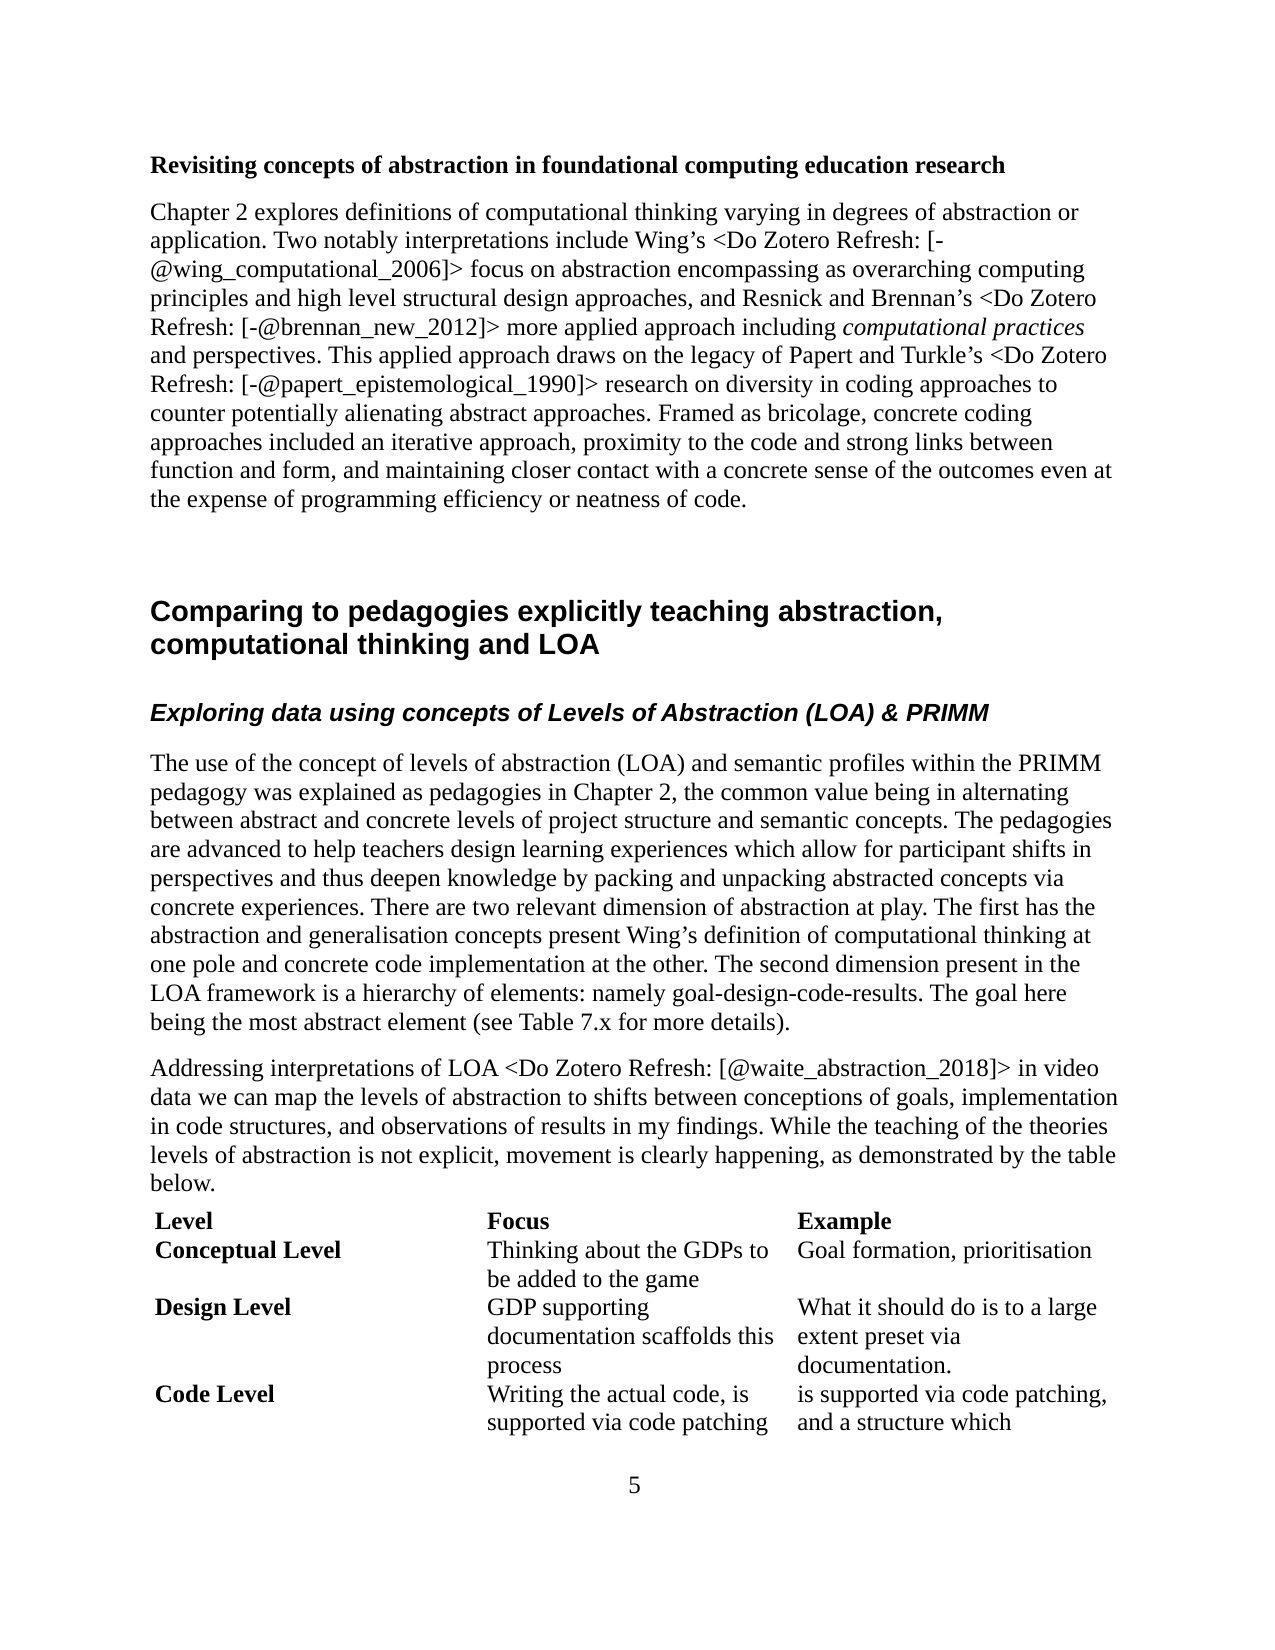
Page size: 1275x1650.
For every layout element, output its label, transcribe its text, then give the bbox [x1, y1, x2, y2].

table_cell Goal formation, prioritisation [793, 1235, 1125, 1292]
subtitle Exploring data using concepts of Levels of Abstraction (LOA) & PRIMM [150, 698, 1125, 727]
text Chapter 2 explores definitions of computational thinking varying in degrees of abstraction or application. Two notably interpretations include Wing’s <Do Zotero Refresh: [-@wing_computational_2006]> focus on abstraction encompassing as overarching computing principles and high level structural design approaches, and Resnick and Brennan’s <Do Zotero Refresh: [-@brennan_new_2012]> more applied approach including computational practices and perspectives. This applied approach draws on the legacy of Papert and Turkle’s <Do Zotero Refresh: [-@papert_epistemological_1990]> research on diversity in coding approaches to counter potentially alienating abstract approaches. Framed as bricolage, concrete coding approaches included an iterative approach, proximity to the code and strong links between function and form, and maintaining closer contact with a concrete sense of the outcomes even at the expense of programming efficiency or neatness of code. [150, 197, 1125, 513]
table_header Example [793, 1206, 1125, 1235]
table_cell Thinking about the GDPs to be added to the game [482, 1235, 793, 1292]
table_header Focus [482, 1206, 793, 1235]
table_header Level [150, 1206, 482, 1235]
table_cell Code Level [150, 1379, 482, 1436]
text Revisiting concepts of abstraction in foundational computing education research [150, 150, 1125, 179]
table_cell What it should do is to a large extent preset via documentation. [793, 1293, 1125, 1379]
table_cell is supported via code patching, and a structure which [793, 1379, 1125, 1436]
subtitle Comparing to pedagogies explicitly teaching abstraction, computational thinking and LOA [150, 593, 1125, 661]
table_cell Design Level [150, 1293, 482, 1379]
text Addressing interpretations of LOA <Do Zotero Refresh: [@waite_abstraction_2018]> in video data we can map the levels of abstraction to shifts between conceptions of goals, implementation in code structures, and observations of results in my findings. While the teaching of the theories levels of abstraction is not explicit, movement is clearly happening, as demonstrated by the table below. [150, 1053, 1125, 1197]
table_cell GDP supporting documentation scaffolds this process [482, 1293, 793, 1379]
table_cell Writing the actual code, is supported via code patching [482, 1379, 793, 1436]
text The use of the concept of levels of abstraction (LOA) and semantic profiles within the PRIMM pedagogy was explained as pedagogies in Chapter 2, the common value being in alternating between abstract and concrete levels of project structure and semantic concepts. The pedagogies are advanced to help teachers design learning experiences which allow for participant shifts in perspectives and thus deepen knowledge by packing and unpacking abstracted concepts via concrete experiences. There are two relevant dimension of abstraction at play. The first has the abstraction and generalisation concepts present Wing’s definition of computational thinking at one pole and concrete code implementation at the other. The second dimension present in the LOA framework is a hierarchy of elements: namely goal-design-code-results. The goal here being the most abstract element (see Table 7.x for more details). [150, 748, 1125, 1036]
table_cell Conceptual Level [150, 1235, 482, 1292]
